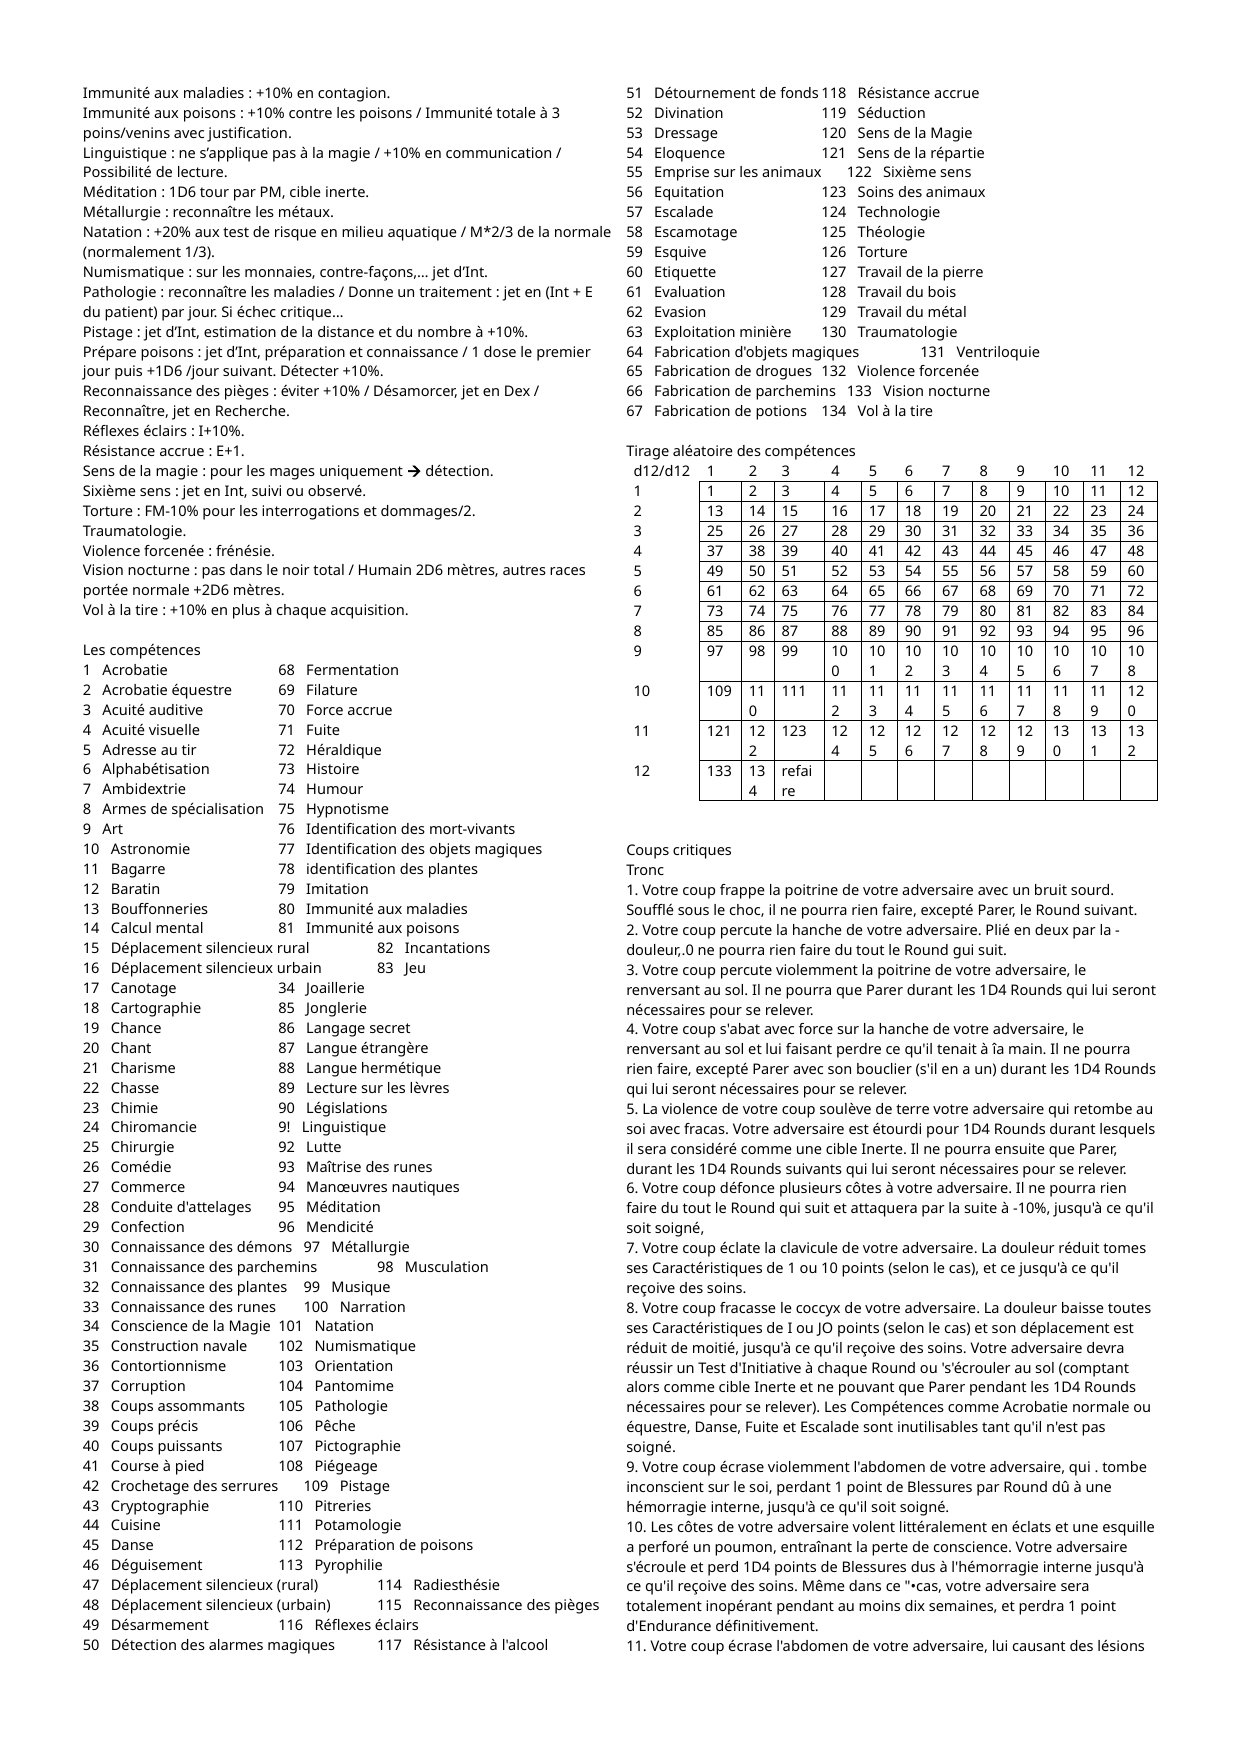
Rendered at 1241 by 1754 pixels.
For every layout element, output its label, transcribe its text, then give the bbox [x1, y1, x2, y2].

table_cell 81 [1010, 602, 1045, 621]
table_cell 119 [1084, 682, 1120, 720]
table_cell 12 [626, 760, 699, 800]
table_header 8 [972, 461, 1009, 481]
table_cell 27 [775, 522, 824, 541]
table_cell 118 [1046, 682, 1083, 720]
table_cell 124 [825, 721, 861, 760]
table_cell 35 [1084, 522, 1120, 541]
table_cell 72 [1121, 582, 1157, 601]
table_cell 4 [825, 482, 861, 501]
table_cell 99 [775, 642, 824, 681]
table_cell [1010, 761, 1045, 800]
table_cell 18 [898, 502, 934, 521]
text 24 Chiromancie 9! Linguistique [83, 1117, 614, 1137]
text 64 Fabrication d'objets magiques 131 Ventriloquie [626, 341, 1157, 361]
table_cell 15 [775, 502, 824, 521]
table_cell 100 [825, 642, 861, 681]
text 42 Crochetage des serrures 109 Pistage [83, 1475, 614, 1495]
text 4 Acuité visuelle 71 Fuite [83, 719, 614, 739]
table_cell [825, 761, 861, 800]
text 10 Astronomie 77 Identification des objets magiques [83, 839, 614, 859]
table_cell 87 [775, 622, 824, 641]
table_cell 93 [1010, 622, 1045, 641]
table_cell 90 [898, 622, 934, 641]
table_cell 92 [973, 622, 1009, 641]
table_cell 51 [775, 562, 824, 581]
text 17 Canotage 34 Joaillerie [83, 978, 614, 998]
table_cell 84 [1121, 602, 1157, 621]
table_cell 52 [825, 562, 861, 581]
table_cell 97 [700, 642, 741, 681]
table_cell 5 [862, 482, 897, 501]
text 11. Votre coup écrase l'abdomen de votre adversaire, lui causant des lésions [626, 1636, 1157, 1656]
text 59 Esquive 126 Torture [626, 242, 1157, 262]
text 7. Votre coup éclate la clavicule de votre adversaire. La douleur réduit tomes ses Caractéristiques de 1 ou 10 points (selon le cas), et ce jusqu'à ce qu'il reçoive des soins. [626, 1238, 1157, 1298]
text 27 Commerce 94 Manœuvres nautiques [83, 1177, 614, 1197]
table_cell 30 [898, 522, 934, 541]
table_header 12 [1120, 461, 1157, 481]
table_cell 67 [935, 582, 972, 601]
table_cell 125 [862, 721, 897, 760]
table_header 9 [1009, 461, 1045, 481]
table_cell 50 [742, 562, 774, 581]
text 55 Emprise sur les animaux 122 Sixième sens [626, 162, 1157, 182]
text 54 Eloquence 121 Sens de la répartie [626, 142, 1157, 162]
table_cell 29 [862, 522, 897, 541]
table_cell 48 [1121, 542, 1157, 561]
table_cell 117 [1010, 682, 1045, 720]
table_cell 82 [1046, 602, 1083, 621]
table_cell 113 [862, 682, 897, 720]
table_cell 47 [1084, 542, 1120, 561]
text 62 Evasion 129 Travail du métal [626, 302, 1157, 321]
table_header 2 [741, 461, 774, 481]
table_header 5 [861, 461, 897, 481]
text 57 Escalade 124 Technologie [626, 202, 1157, 222]
text Résistance accrue : E+1. [83, 441, 614, 461]
table_cell 123 [775, 721, 824, 760]
table_cell [935, 761, 972, 800]
table_cell 130 [1046, 721, 1083, 760]
table_cell 61 [700, 582, 741, 601]
table_cell 109 [700, 682, 741, 720]
table_cell 63 [775, 582, 824, 601]
table_cell 66 [898, 582, 934, 601]
table_cell 56 [973, 562, 1009, 581]
table_cell 11 [626, 720, 699, 760]
text Sens de la magie : pour les mages uniquement  détection. [83, 461, 614, 481]
text 35 Construction navale 102 Numismatique [83, 1336, 614, 1356]
text Réflexes éclairs : I+10%. [83, 421, 614, 441]
table_header 11 [1083, 461, 1120, 481]
text 30 Connaissance des démons 97 Métallurgie [83, 1237, 614, 1257]
table_cell 76 [825, 602, 861, 621]
table_cell 94 [1046, 622, 1083, 641]
text 53 Dressage 120 Sens de la Magie [626, 122, 1157, 142]
text 31 Connaissance des parchemins 98 Musculation [83, 1257, 614, 1276]
table_cell 80 [973, 602, 1009, 621]
text 45 Danse 112 Préparation de poisons [83, 1535, 614, 1555]
table_cell 77 [862, 602, 897, 621]
text 38 Coups assommants 105 Pathologie [83, 1396, 614, 1416]
table_cell 9 [626, 641, 699, 681]
table_cell 46 [1046, 542, 1083, 561]
text 8 Armes de spécialisation 75 Hypnotisme [83, 799, 614, 819]
table_cell 71 [1084, 582, 1120, 601]
table_cell 42 [898, 542, 934, 561]
table_cell 88 [825, 622, 861, 641]
text Torture : FM-10% pour les interrogations et dommages/2. [83, 501, 614, 520]
text 52 Divination 119 Séduction [626, 103, 1157, 122]
text 47 Déplacement silencieux (rural) 114 Radiesthésie [83, 1575, 614, 1595]
table_cell [1046, 761, 1083, 800]
table_cell [898, 761, 934, 800]
text 48 Déplacement silencieux (urbain) 115 Reconnaissance des pièges [83, 1595, 614, 1615]
table_cell 60 [1121, 562, 1157, 581]
text Tronc [626, 860, 1157, 880]
table_cell 89 [862, 622, 897, 641]
table_header 10 [1045, 461, 1083, 481]
table_cell 132 [1121, 721, 1157, 760]
text 9 Art 76 Identification des mort-vivants [83, 819, 614, 839]
table_cell 102 [898, 642, 934, 681]
table_cell 6 [898, 482, 934, 501]
table_cell 120 [1121, 682, 1157, 720]
text 60 Etiquette 127 Travail de la pierre [626, 262, 1157, 282]
table_cell 86 [742, 622, 774, 641]
table_cell 101 [862, 642, 897, 681]
text 23 Chimie 90 Législations [83, 1097, 614, 1117]
table_cell 21 [1010, 502, 1045, 521]
table_cell 129 [1010, 721, 1045, 760]
table_cell 107 [1084, 642, 1120, 681]
table_cell 74 [742, 602, 774, 621]
text 29 Confection 96 Mendicité [83, 1217, 614, 1237]
text 46 Déguisement 113 Pyrophilie [83, 1555, 614, 1575]
table_cell 16 [825, 502, 861, 521]
table_cell [1121, 761, 1157, 800]
table_cell 70 [1046, 582, 1083, 601]
table_cell 57 [1010, 562, 1045, 581]
text Immunité aux poisons : +10% contre les poisons / Immunité totale à 3 poins/venins avec justification. [83, 103, 614, 142]
table_cell refaire [775, 761, 824, 800]
table_cell 131 [1084, 721, 1120, 760]
text 66 Fabrication de parchemins 133 Vision nocturne [626, 381, 1157, 401]
table_cell 1 [700, 482, 741, 501]
table_header 1 [699, 461, 741, 481]
text 26 Comédie 93 Maîtrise des runes [83, 1157, 614, 1177]
text 7 Ambidextrie 74 Humour [83, 779, 614, 799]
table_cell 58 [1046, 562, 1083, 581]
text 51 Détournement de fonds 118 Résistance accrue [626, 83, 1157, 103]
table_cell 10 [626, 681, 699, 720]
text 14 Calcul mental 81 Immunité aux poisons [83, 918, 614, 938]
text 3. Votre coup percute violemment la poitrine de votre adversaire, le renversant au sol. Il ne pourra que Parer durant les 1D4 Rounds qui lui seront nécessaires pour se relever. [626, 959, 1157, 1019]
text 6 Alphabétisation 73 Histoire [83, 759, 614, 779]
table_cell 38 [742, 542, 774, 561]
text 28 Conduite d'attelages 95 Méditation [83, 1197, 614, 1217]
table_cell 8 [626, 621, 699, 641]
text 5. La violence de votre coup soulève de terre votre adversaire qui retombe au soi avec fracas. Votre adversaire est étourdi pour 1D4 Rounds durant lesquels il sera considéré comme une cible Inerte. Il ne pourra ensuite que Parer, durant les 1D4 Rounds suivants qui lui seront nécessaires pour se relever. [626, 1099, 1157, 1178]
text 3 Acuité auditive 70 Force accrue [83, 699, 614, 719]
table_cell 106 [1046, 642, 1083, 681]
text 41 Course à pied 108 Piégeage [83, 1456, 614, 1475]
table_cell 115 [935, 682, 972, 720]
text 2 Acrobatie équestre 69 Filature [83, 679, 614, 699]
table_cell 22 [1046, 502, 1083, 521]
text 20 Chant 87 Langue étrangère [83, 1038, 614, 1058]
table_cell 91 [935, 622, 972, 641]
table_cell 79 [935, 602, 972, 621]
table_cell 10 [1046, 482, 1083, 501]
table_cell 69 [1010, 582, 1045, 601]
table_cell 3 [626, 521, 699, 541]
text 32 Connaissance des plantes 99 Musique [83, 1276, 614, 1296]
table_cell 5 [626, 561, 699, 581]
text 11 Bagarre 78 identification des plantes [83, 859, 614, 878]
table_cell 104 [973, 642, 1009, 681]
table_cell 111 [775, 682, 824, 720]
text 65 Fabrication de drogues 132 Violence forcenée [626, 361, 1157, 381]
text 13 Bouffonneries 80 Immunité aux maladies [83, 898, 614, 918]
table_cell 114 [898, 682, 934, 720]
table_cell 54 [898, 562, 934, 581]
table_cell 78 [898, 602, 934, 621]
table_cell 2 [742, 482, 774, 501]
table_cell 49 [700, 562, 741, 581]
table_cell [862, 761, 897, 800]
table_cell 73 [700, 602, 741, 621]
table_cell 59 [1084, 562, 1120, 581]
text 56 Equitation 123 Soins des animaux [626, 182, 1157, 202]
text 44 Cuisine 111 Potamologie [83, 1515, 614, 1535]
text Métallurgie : reconnaître les métaux. [83, 202, 614, 222]
table_cell 110 [742, 682, 774, 720]
table_cell 28 [825, 522, 861, 541]
text 34 Conscience de la Magie 101 Natation [83, 1316, 614, 1336]
table_cell 45 [1010, 542, 1045, 561]
text 25 Chirurgie 92 Lutte [83, 1137, 614, 1157]
table_cell 68 [973, 582, 1009, 601]
table_cell 19 [935, 502, 972, 521]
table_cell 36 [1121, 522, 1157, 541]
text 8. Votre coup fracasse le coccyx de votre adversaire. La douleur baisse toutes ses Caractéristiques de I ou JO points (selon le cas) et son déplacement est réduit de moitié, jusqu'à ce qu'il reçoive des soins. Votre adversaire devra réussir un Test d'Initiative à chaque Round ou 's'écrouler au sol (comptant alors comme cible Inerte et ne pouvant que Parer pendant les 1D4 Rounds nécessaires pour se relever). Les Compétences comme Acrobatie normale ou équestre, Danse, Fuite et Escalade sont inutilisables tant qu'il n'est pas soigné. [626, 1298, 1157, 1457]
table_cell 126 [898, 721, 934, 760]
table_header 3 [774, 461, 824, 481]
text Reconnaissance des pièges : éviter +10% / Désamorcer, jet en Dex / Reconnaître, jet en Recherche. [83, 381, 614, 421]
table_cell 44 [973, 542, 1009, 561]
text Méditation : 1D6 tour par PM, cible inerte. [83, 182, 614, 202]
table_cell 11 [1084, 482, 1120, 501]
table_cell 41 [862, 542, 897, 561]
table_cell [973, 761, 1009, 800]
text Vision nocturne : pas dans le noir total / Humain 2D6 mètres, autres races portée normale +2D6 mètres. [83, 560, 614, 600]
table_cell 20 [973, 502, 1009, 521]
table_cell 134 [742, 761, 774, 800]
text 36 Contortionnisme 103 Orientation [83, 1356, 614, 1376]
table_cell 62 [742, 582, 774, 601]
table_cell 105 [1010, 642, 1045, 681]
text 61 Evaluation 128 Travail du bois [626, 282, 1157, 302]
table_cell 122 [742, 721, 774, 760]
text 16 Déplacement silencieux urbain 83 Jeu [83, 958, 614, 978]
table_cell 12 [1121, 482, 1157, 501]
table_cell 25 [700, 522, 741, 541]
text Tirage aléatoire des compétences [626, 441, 1157, 461]
table_cell 127 [935, 721, 972, 760]
table_cell 6 [626, 581, 699, 601]
text 21 Charisme 88 Langue hermétique [83, 1058, 614, 1077]
table_cell 24 [1121, 502, 1157, 521]
text Numismatique : sur les monnaies, contre-façons,… jet d’Int. [83, 262, 614, 282]
text 58 Escamotage 125 Théologie [626, 222, 1157, 242]
text 12 Baratin 79 Imitation [83, 878, 614, 898]
table_cell 39 [775, 542, 824, 561]
table_cell 98 [742, 642, 774, 681]
table_cell 65 [862, 582, 897, 601]
table_cell 23 [1084, 502, 1120, 521]
table_header 6 [897, 461, 934, 481]
table_cell 95 [1084, 622, 1120, 641]
text 2. Votre coup percute la hanche de votre adversaire. Plié en deux par la - douleur,.0 ne pourra rien faire du tout le Round gui suit. [626, 920, 1157, 959]
table_cell 112 [825, 682, 861, 720]
text 40 Coups puissants 107 Pictographie [83, 1436, 614, 1456]
text 50 Détection des alarmes magiques 117 Résistance à l'alcool [83, 1634, 614, 1654]
text 33 Connaissance des runes 100 Narration [83, 1296, 614, 1316]
text 9. Votre coup écrase violemment l'abdomen de votre adversaire, qui . tombe inconscient sur le soi, perdant 1 point de Blessures par Round dû à une hémorragie interne, jusqu'à ce qu'il soit soigné. [626, 1457, 1157, 1517]
text 10. Les côtes de votre adversaire volent littéralement en éclats et une esquille a perforé un poumon, entraînant la perte de conscience. Votre adversaire s'écroule et perd 1D4 points de Blessures dus à l'hémorragie interne jusqu'à ce qu'il reçoive des soins. Même dans ce "•cas, votre adversaire sera totalement inopérant pendant au moins dix semaines, et perdra 1 point d'Endurance définitivement. [626, 1517, 1157, 1636]
table_header 4 [824, 461, 861, 481]
table_cell 40 [825, 542, 861, 561]
text 67 Fabrication de potions 134 Vol à la tire [626, 401, 1157, 421]
table_cell 8 [973, 482, 1009, 501]
text 18 Cartographie 85 Jonglerie [83, 998, 614, 1018]
table_cell 116 [973, 682, 1009, 720]
text 22 Chasse 89 Lecture sur les lèvres [83, 1077, 614, 1097]
text Immunité aux maladies : +10% en contagion. [83, 83, 614, 103]
text 39 Coups précis 106 Pêche [83, 1416, 614, 1436]
table_header 7 [935, 461, 972, 481]
text 37 Corruption 104 Pantomime [83, 1376, 614, 1396]
text 5 Adresse au tir 72 Héraldique [83, 739, 614, 759]
table_cell 34 [1046, 522, 1083, 541]
table_cell 7 [626, 601, 699, 621]
text 15 Déplacement silencieux rural 82 Incantations [83, 938, 614, 958]
text Sixième sens : jet en Int, suivi ou observé. [83, 481, 614, 501]
table_cell 64 [825, 582, 861, 601]
table_cell 55 [935, 562, 972, 581]
table_header d12/d12 [626, 461, 699, 481]
table_cell 26 [742, 522, 774, 541]
table_cell 14 [742, 502, 774, 521]
table_cell 37 [700, 542, 741, 561]
table_cell 1 [626, 481, 699, 501]
table_cell 33 [1010, 522, 1045, 541]
table_cell 85 [700, 622, 741, 641]
table_cell 128 [973, 721, 1009, 760]
table_cell 96 [1121, 622, 1157, 641]
table_cell 31 [935, 522, 972, 541]
text Linguistique : ne s’applique pas à la magie / +10% en communication / Possibilité de lecture. [83, 142, 614, 182]
text 6. Votre coup défonce plusieurs côtes à votre adversaire. Il ne pourra rien faire du tout le Round qui suit et attaquera par la suite à -10%, jusqu'à ce qu'il soit soigné, [626, 1178, 1157, 1238]
table_cell 103 [935, 642, 972, 681]
table_cell [1084, 761, 1120, 800]
table_cell 13 [700, 502, 741, 521]
text Coups critiques [626, 840, 1157, 860]
table_cell 17 [862, 502, 897, 521]
text 1. Votre coup frappe la poitrine de votre adversaire avec un bruit sourd. Soufflé sous le choc, il ne pourra rien faire, excepté Parer, le Round suivant. [626, 880, 1157, 920]
table_cell 2 [626, 501, 699, 521]
text Violence forcenée : frénésie. [83, 540, 614, 560]
text Pathologie : reconnaître les maladies / Donne un traitement : jet en (Int + E du patient) par jour. Si échec critique… [83, 282, 614, 321]
text 49 Désarmement 116 Réflexes éclairs [83, 1615, 614, 1634]
text 19 Chance 86 Langage secret [83, 1018, 614, 1038]
table_cell 43 [935, 542, 972, 561]
table_cell 4 [626, 541, 699, 561]
table_cell 9 [1010, 482, 1045, 501]
table_cell 108 [1121, 642, 1157, 681]
text Traumatologie. [83, 520, 614, 540]
table_cell 83 [1084, 602, 1120, 621]
text Vol à la tire : +10% en plus à chaque acquisition. [83, 600, 614, 620]
table_cell 121 [700, 721, 741, 760]
table_cell 7 [935, 482, 972, 501]
text 1 Acrobatie 68 Fermentation [83, 660, 614, 679]
text Natation : +20% aux test de risque en milieu aquatique / M*2/3 de la normale (normalement 1/3). [83, 222, 614, 262]
table_cell 133 [700, 761, 741, 800]
table_cell 75 [775, 602, 824, 621]
text 63 Exploitation minière 130 Traumatologie [626, 321, 1157, 341]
table_cell 53 [862, 562, 897, 581]
text Les compétences [83, 640, 614, 660]
table_cell 3 [775, 482, 824, 501]
text 4. Votre coup s'abat avec force sur la hanche de votre adversaire, le renversant au sol et lui faisant perdre ce qu'il tenait à îa main. Il ne pourra rien faire, excepté Parer avec son bouclier (s'il en a un) durant les 1D4 Rounds qui lui seront nécessaires pour se relever. [626, 1019, 1157, 1099]
table_cell 32 [973, 522, 1009, 541]
text Pistage : jet d’Int, estimation de la distance et du nombre à +10%. [83, 321, 614, 341]
text Prépare poisons : jet d’Int, préparation et connaissance / 1 dose le premier jour puis +1D6 /jour suivant. Détecter +10%. [83, 341, 614, 381]
text 43 Cryptographie 110 Pitreries [83, 1495, 614, 1515]
